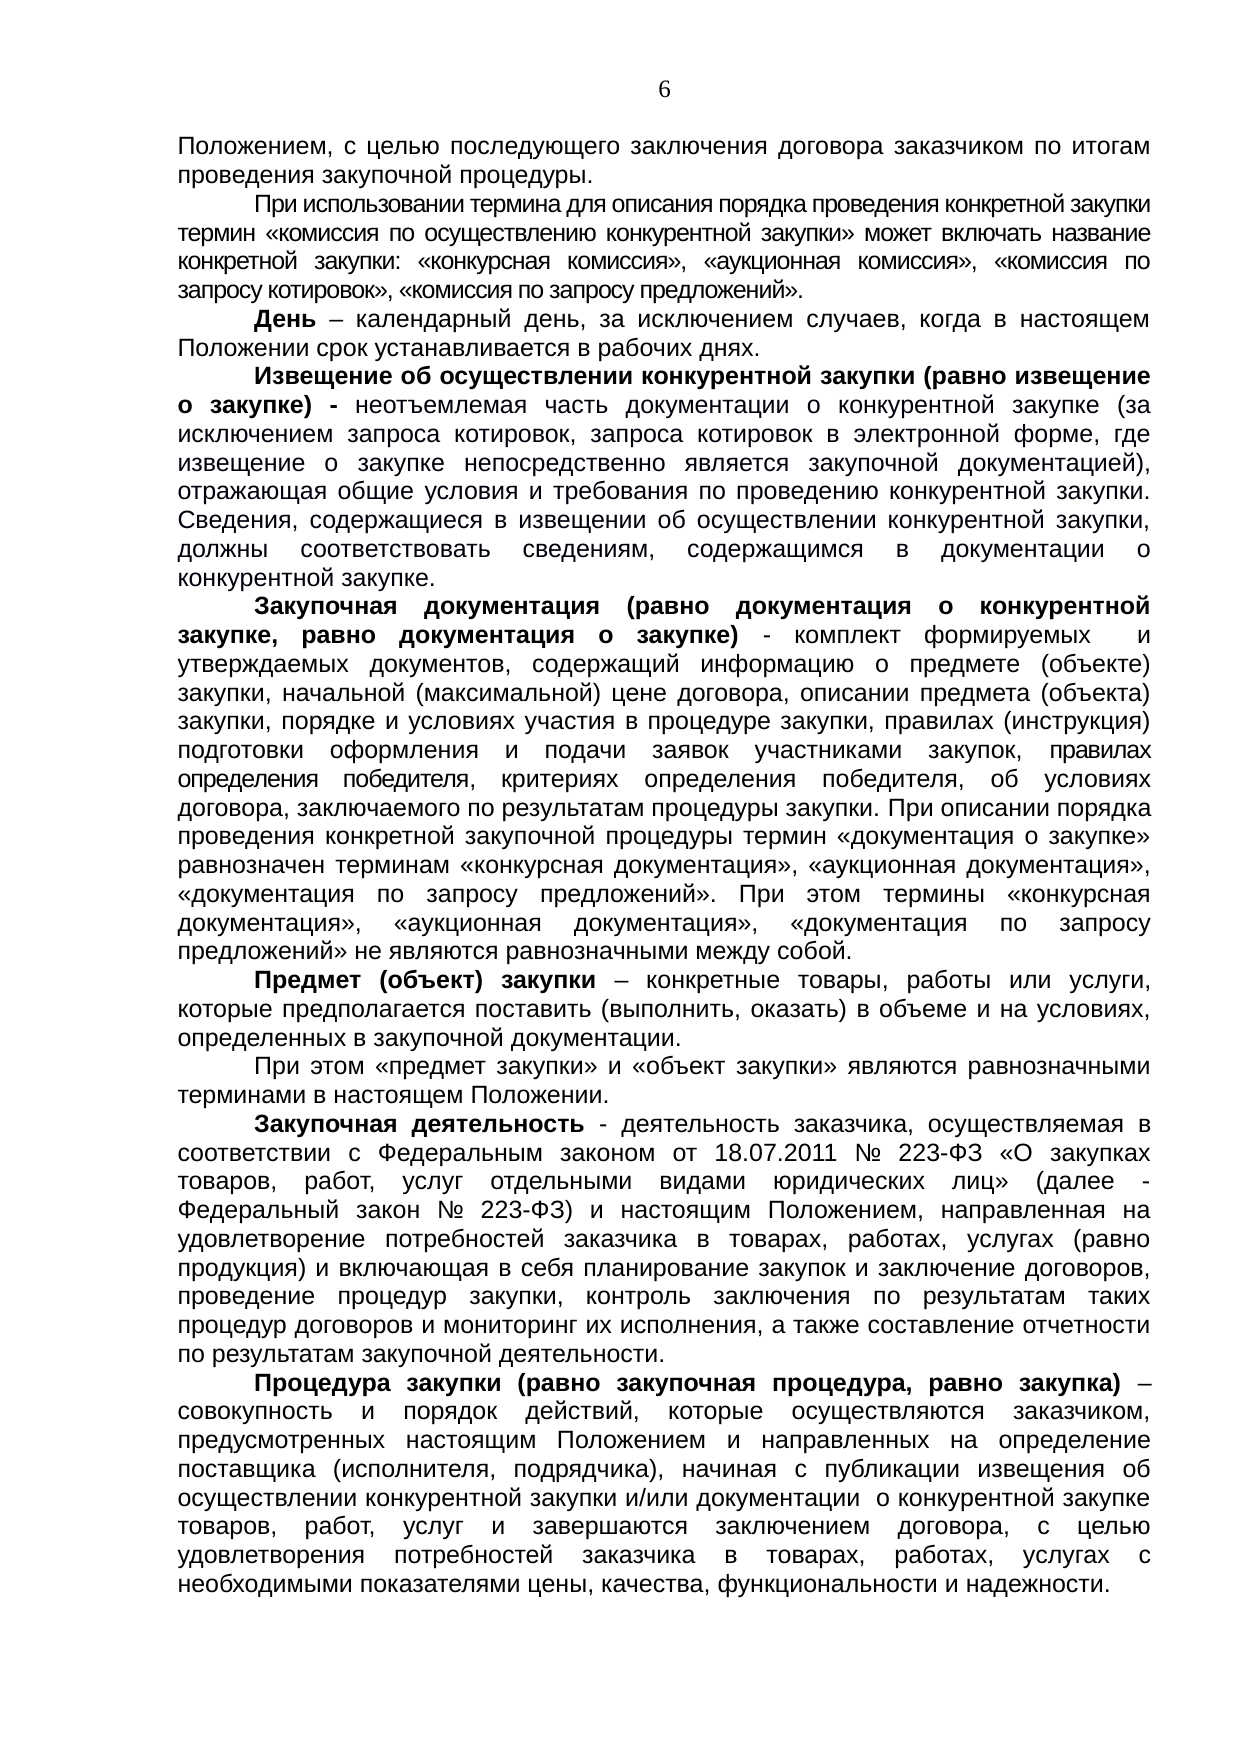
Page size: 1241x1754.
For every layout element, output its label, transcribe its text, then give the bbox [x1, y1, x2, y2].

text Предмет (объект) закупки – конкретные товары, работы или услуги, которые предполагается поставить (выполнить, оказать) в объеме и на условиях, определенных в закупочной документации. [177, 965, 1152, 1051]
text При этом «предмет закупки» и «объект закупки» являются равнозначными терминами в настоящем Положении. [177, 1051, 1152, 1109]
text Закупочная деятельность - деятельность заказчика, осуществляемая в соответствии с Федеральным законом от 18.07.2011 № 223-ФЗ «О закупках товаров, работ, услуг отдельными видами юридических лиц» (далее - Федеральный закон № 223-ФЗ) и настоящим Положением, направленная на удовлетворение потребностей заказчика в товарах, работах, услугах (равно продукция) и включающая в себя планирование закупок и заключение договоров, проведение процедур закупки, контроль заключения по результатам таких процедур договоров и мониторинг их исполнения, а также составление отчетности по результатам закупочной деятельности. [177, 1109, 1152, 1368]
text Положением, с целью последующего заключения договора заказчиком по итогам проведения закупочной процедуры. [177, 131, 1152, 189]
text День – календарный день, за исключением случаев, когда в настоящем Положении срок устанавливается в рабочих днях. [177, 304, 1152, 361]
text При использовании термина для описания порядка проведения конкретной закупки термин «комиссия по осуществлению конкурентной закупки» может включать название конкретной закупки: «конкурсная комиссия», «аукционная комиссия», «комиссия по запросу котировок», «комиссия по запросу предложений». [177, 189, 1152, 304]
text Процедура закупки (равно закупочная процедура, равно закупка) – совокупность и порядок действий, которые осуществляются заказчиком, предусмотренных настоящим Положением и направленных на определение поставщика (исполнителя, подрядчика), начиная с публикации извещения об осуществлении конкурентной закупки и/или документации о конкурентной закупке товаров, работ, услуг и завершаются заключением договора, с целью удовлетворения потребностей заказчика в товарах, работах, услугах с необходимыми показателями цены, качества, функциональности и надежности. [177, 1368, 1152, 1598]
text Закупочная документация (равно документация о конкурентной закупке, равно документация о закупке) - комплект формируемых и утверждаемых документов, содержащий информацию о предмете (объекте) закупки, начальной (максимальной) цене договора, описании предмета (объекта) закупки, порядке и условиях участия в процедуре закупки, правилах (инструкция) подготовки оформления и подачи заявок участниками закупок, правилах определения победителя, критериях определения победителя, об условиях договора, заключаемого по результатам процедуры закупки. При описании порядка проведения конкретной закупочной процедуры термин «документация о закупке» равнозначен терминам «конкурсная документация», «аукционная документация», «документация по запросу предложений». При этом термины «конкурсная документация», «аукционная документация», «документация по запросу предложений» не являются равнозначными между собой. [177, 591, 1152, 965]
text Извещение об осуществлении конкурентной закупки (равно извещение о закупке) - неотъемлемая часть документации о конкурентной закупке (за исключением запроса котировок, запроса котировок в электронной форме, где извещение о закупке непосредственно является закупочной документацией), отражающая общие условия и требования по проведению конкурентной закупки. Сведения, содержащиеся в извещении об осуществлении конкурентной закупки, должны соответствовать сведениям, содержащимся в документации о конкурентной закупке. [177, 361, 1152, 591]
